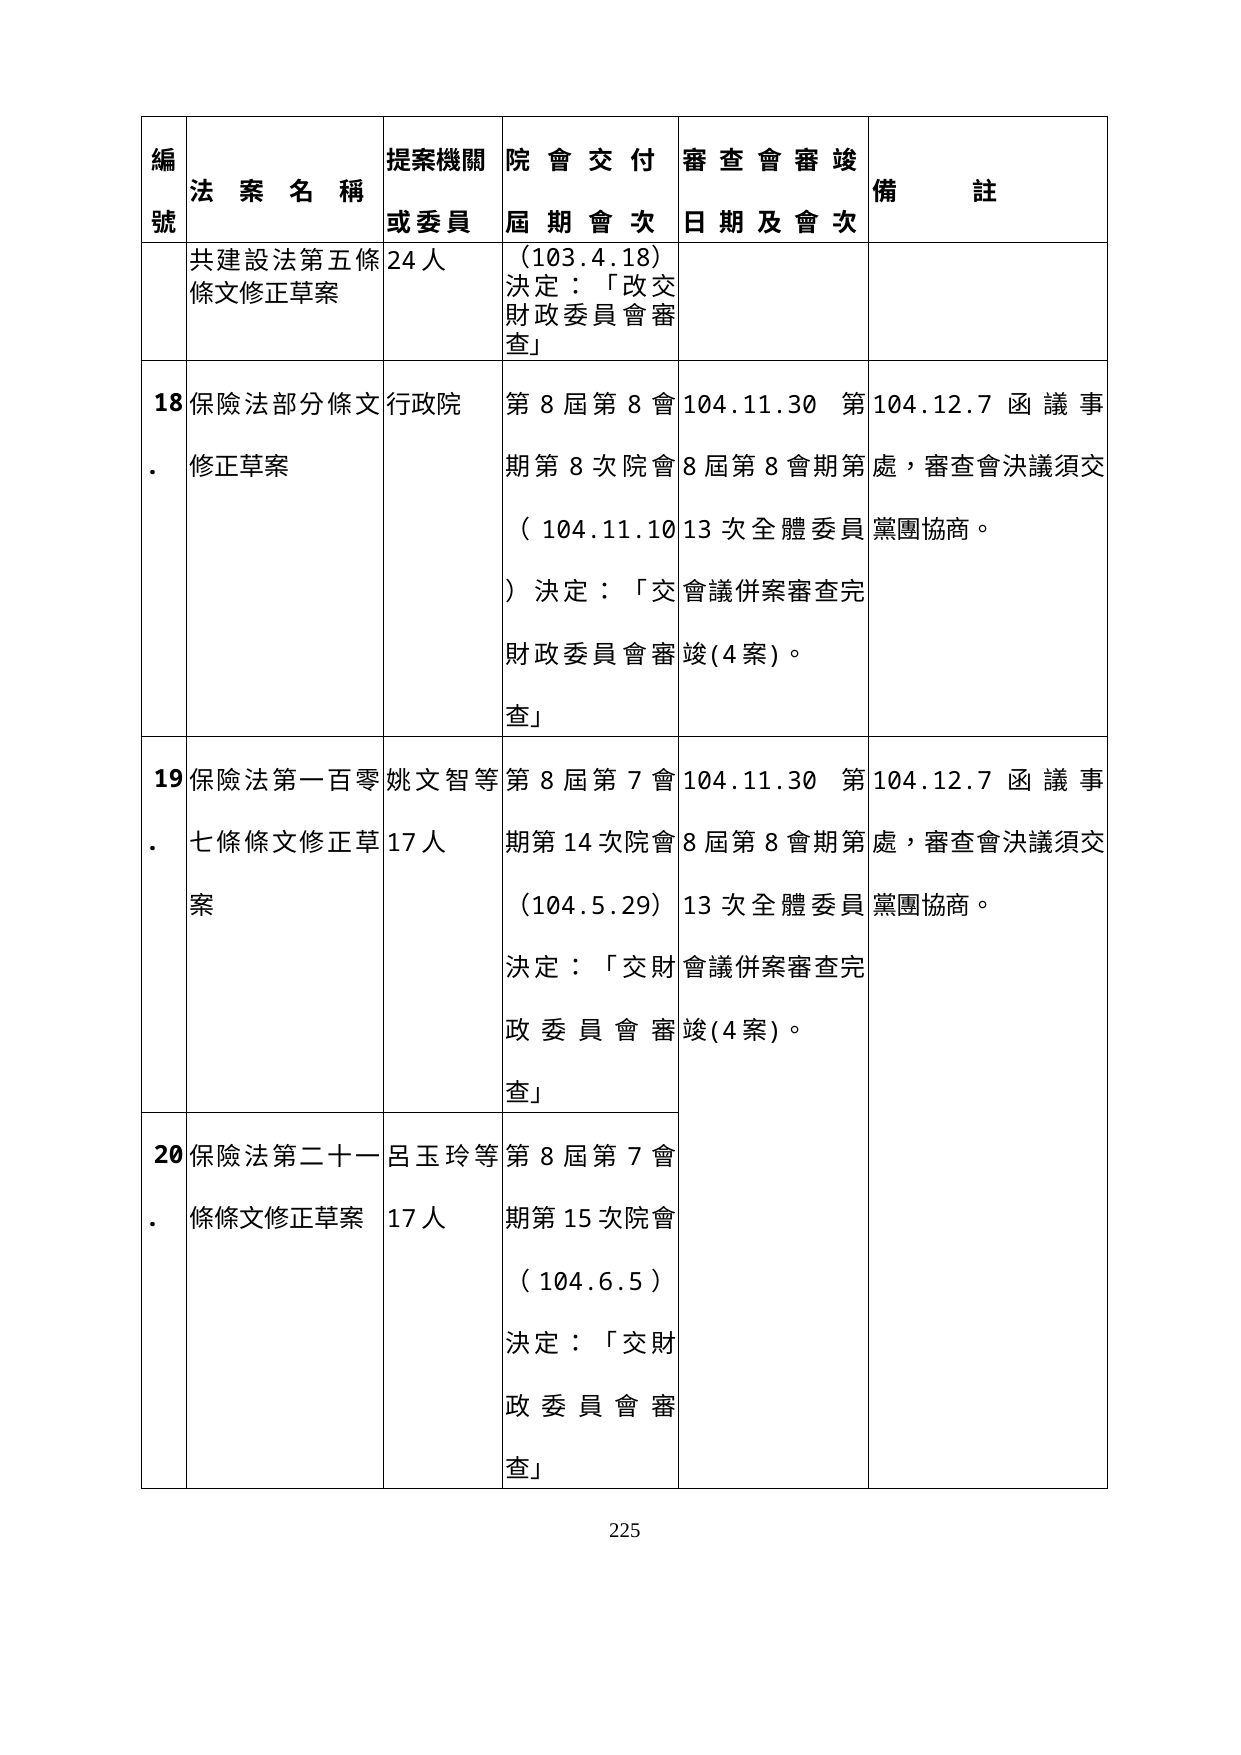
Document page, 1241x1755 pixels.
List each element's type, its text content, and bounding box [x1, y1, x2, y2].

table_cell [679, 243, 868, 359]
table_cell 第8屆第7會期第14次院會（104.5.29）決定：「交財政委員會審查」 [503, 737, 678, 1112]
table_header 編號 [142, 117, 186, 242]
table_header 審 查 會 審 竣 日 期 及 會 次 [679, 117, 868, 242]
table_cell 104.12.7函議事處，審查會決議須交黨團協商。 [869, 361, 1107, 736]
table_header 院 會 交 付 屆 期 會 次 [503, 117, 678, 242]
table_cell 姚文智等17人 [384, 737, 502, 1112]
table_cell 第8屆第7會期第15次院會（104.6.5）決定：「交財政委員會審查」 [503, 1113, 678, 1488]
table_cell 保險法第二十一條條文修正草案 [187, 1113, 383, 1488]
table_cell [142, 737, 186, 1112]
table_cell 共建設法第五條條文修正草案 [187, 243, 383, 359]
table_cell [869, 243, 1107, 359]
table_cell 保險法部分條文修正草案 [187, 361, 383, 736]
table_header 提案機關 或委員 [384, 117, 502, 242]
table_cell 呂玉玲等17人 [384, 1113, 502, 1488]
table_header 備 註 [869, 117, 1107, 242]
table_cell 104.11.30第8屆第8會期第13次全體委員會議併案審查完竣(4案)。 [679, 737, 868, 1488]
table_cell （103.4.18）決定：「改交財政委員會審查」 [503, 243, 678, 359]
table_cell 24人 [384, 243, 502, 359]
table_cell 保險法第一百零七條條文修正草案 [187, 737, 383, 1112]
table_cell [142, 1113, 186, 1488]
table_cell 第8屆第8會期第8次院會（104.11.10）決定：「交財政委員會審查」 [503, 361, 678, 736]
table_cell [142, 361, 186, 736]
table_cell 104.12.7函議事處，審查會決議須交黨團協商。 [869, 737, 1107, 1488]
table_header 法 案 名 稱 [187, 117, 383, 242]
table_cell 104.11.30第8屆第8會期第13次全體委員會議併案審查完竣(4案)。 [679, 361, 868, 736]
table_cell [142, 243, 186, 359]
table_cell 行政院 [384, 361, 502, 736]
